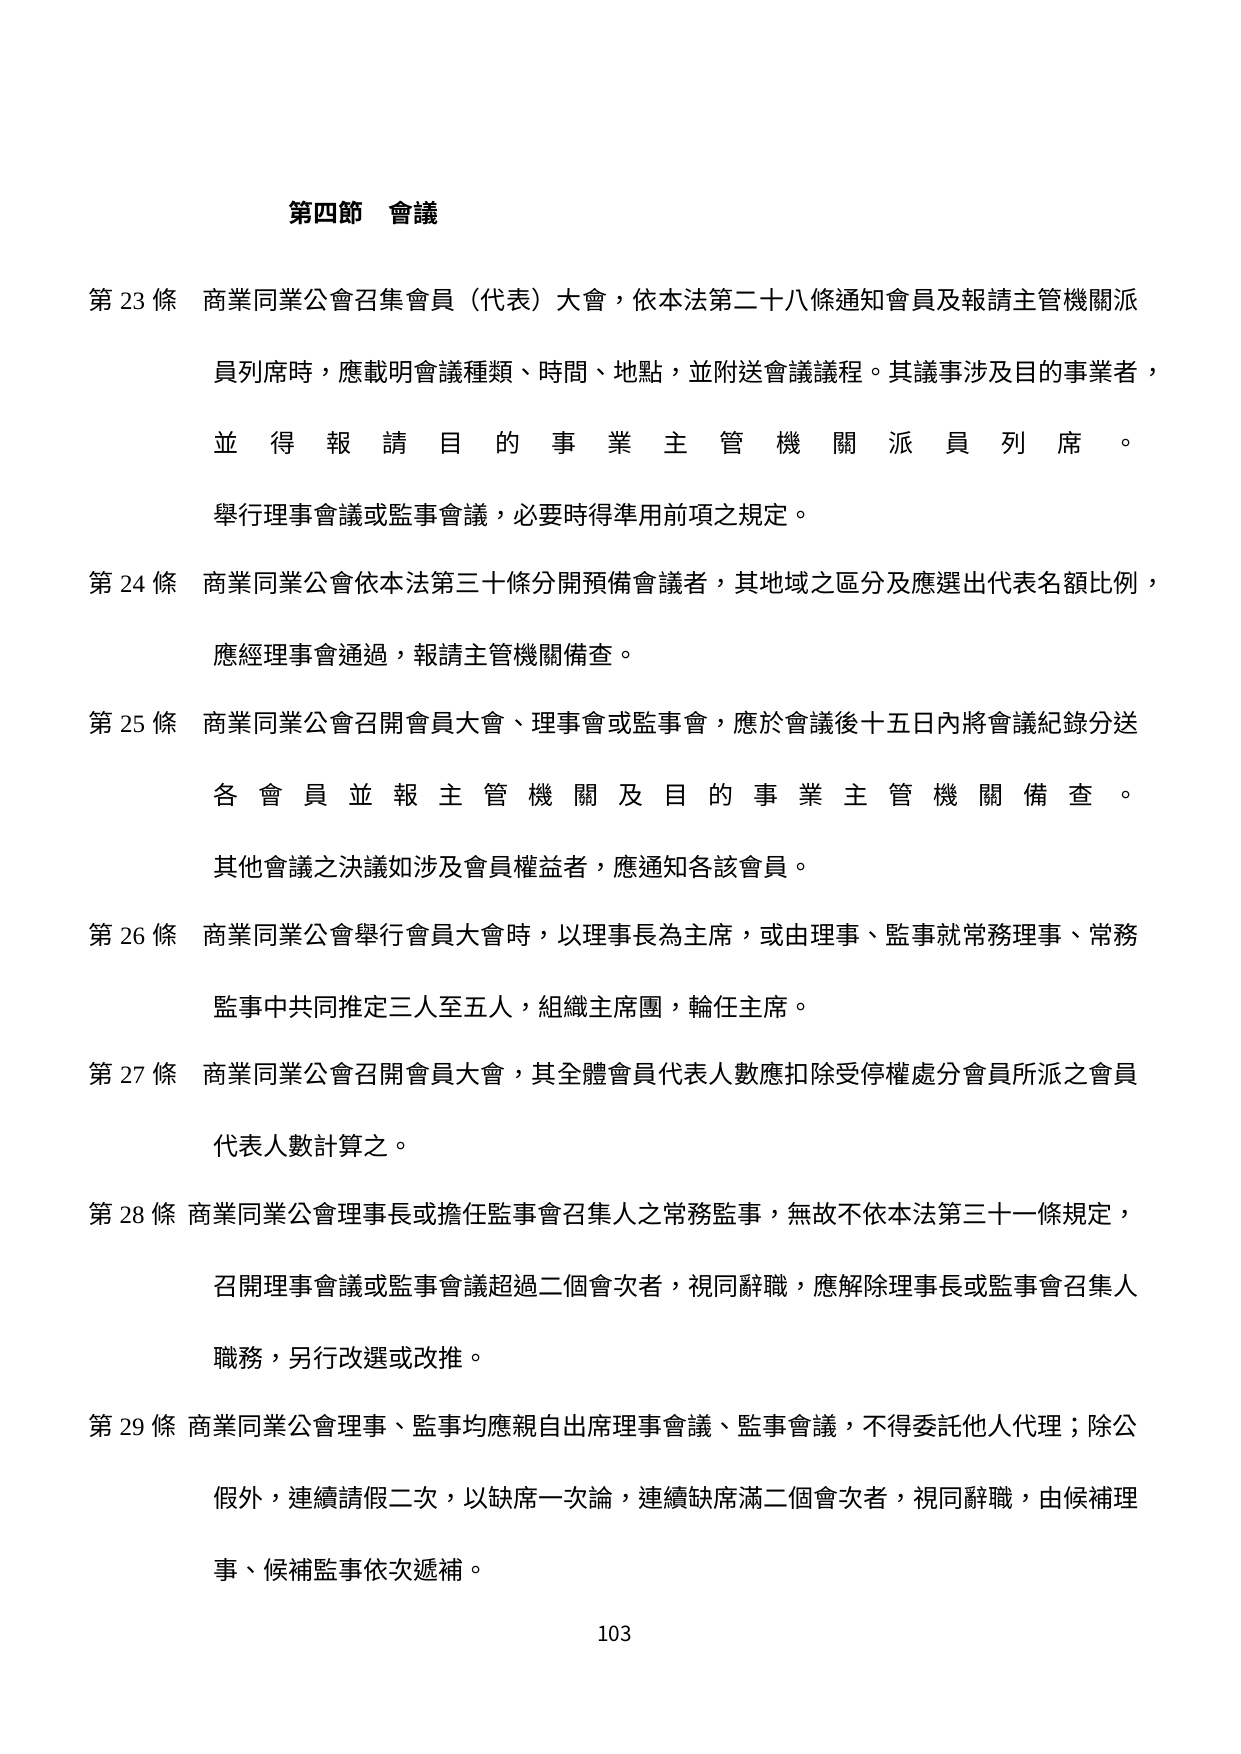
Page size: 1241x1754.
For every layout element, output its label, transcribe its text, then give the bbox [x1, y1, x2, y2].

text 第 26 條 商業同業公會舉行會員大會時，以理事長為主席，或由理事、監事就常務理事、常務監事中共同推定三人至五人，組織主席團，輪任主席。 [89, 892, 1140, 1026]
text 第 28 條 商業同業公會理事長或擔任監事會召集人之常務監事，無故不依本法第三十一條規定，召開理事會議或監事會議超過二個會次者，視同辭職，應解除理事長或監事會召集人職務，另行改選或改推。 [89, 1171, 1140, 1377]
text 第 23 條 商業同業公會召集會員（代表）大會，依本法第二十八條通知會員及報請主管機關派員列席時，應載明會議種類、時間、地點，並附送會議議程。其議事涉及目的事業者，並得報請目的事業主管機關派員列席。 舉行理事會議或監事會議，必要時得準用前項之規定。 [89, 257, 1140, 535]
text 第 27 條 商業同業公會召開會員大會，其全體會員代表人數應扣除受停權處分會員所派之會員代表人數計算之。 [89, 1031, 1140, 1166]
text 第 29 條 商業同業公會理事、監事均應親自出席理事會議、監事會議，不得委託他人代理；除公假外，連續請假二次，以缺席一次論，連續缺席滿二個會次者，視同辭職，由候補理事、候補監事依次遞補。 [89, 1383, 1140, 1589]
text 第 25 條 商業同業公會召開會員大會、理事會或監事會，應於會議後十五日內將會議紀錄分送各會員並報主管機關及目的事業主管機關備查。 其他會議之決議如涉及會員權益者，應通知各該會員。 [89, 680, 1140, 886]
text 第 24 條 商業同業公會依本法第三十條分開預備會議者，其地域之區分及應選出代表名額比例，應經理事會通過，報請主管機關備查。 [89, 540, 1140, 674]
text 第四節 會議 [239, 169, 1140, 232]
